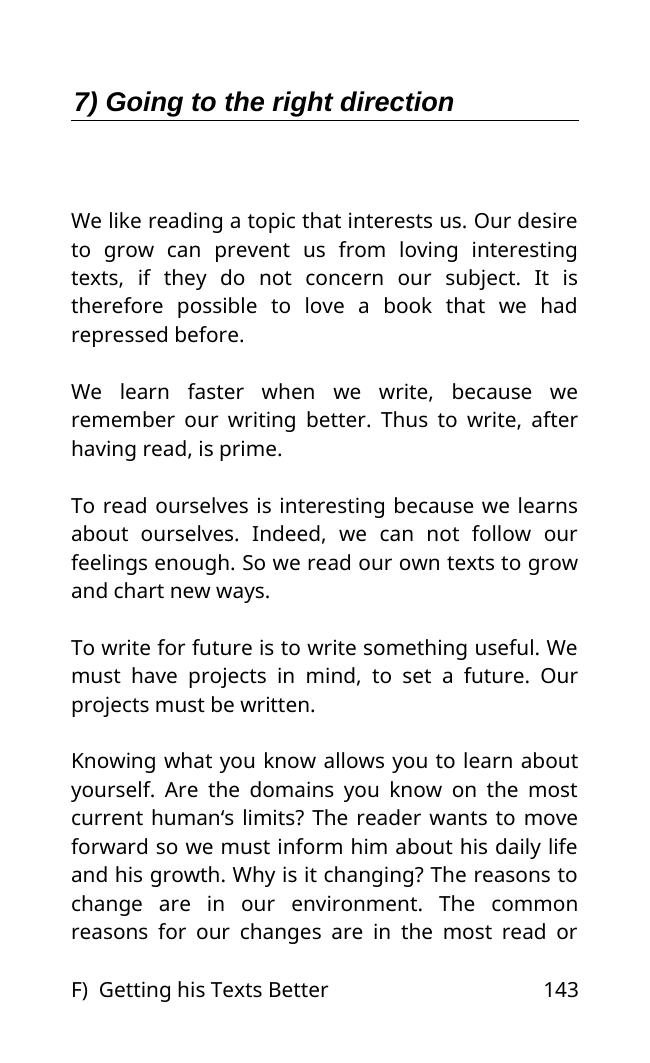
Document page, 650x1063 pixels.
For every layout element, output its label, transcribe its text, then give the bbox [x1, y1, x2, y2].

subtitle Going to the right direction [71, 84, 579, 120]
text We like reading a topic that interests us. Our desire to grow can prevent us from loving interesting texts, if they do not concern our subject. It is therefore possible to love a book that we had repressed before. [71, 149, 579, 348]
text To write for future is to write something useful. We must have projects in mind, to set a future. Our projects must be written. [71, 604, 579, 718]
text We learn faster when we write, because we remember our writing better. Thus to write, after having read, is prime. [71, 348, 579, 462]
text To read ourselves is interesting because we learns about ourselves. Indeed, we can not follow our feelings enough. So we read our own texts to grow and chart new ways. [71, 462, 579, 604]
text Knowing what you know allows you to learn about yourself. Are the domains you know on the most current human‘s limits? The reader wants to move forward so we must inform him about his daily life and his growth. Why is it changing? The reasons to change are in our environment. The common reasons for our changes are in the most read or [71, 718, 579, 946]
